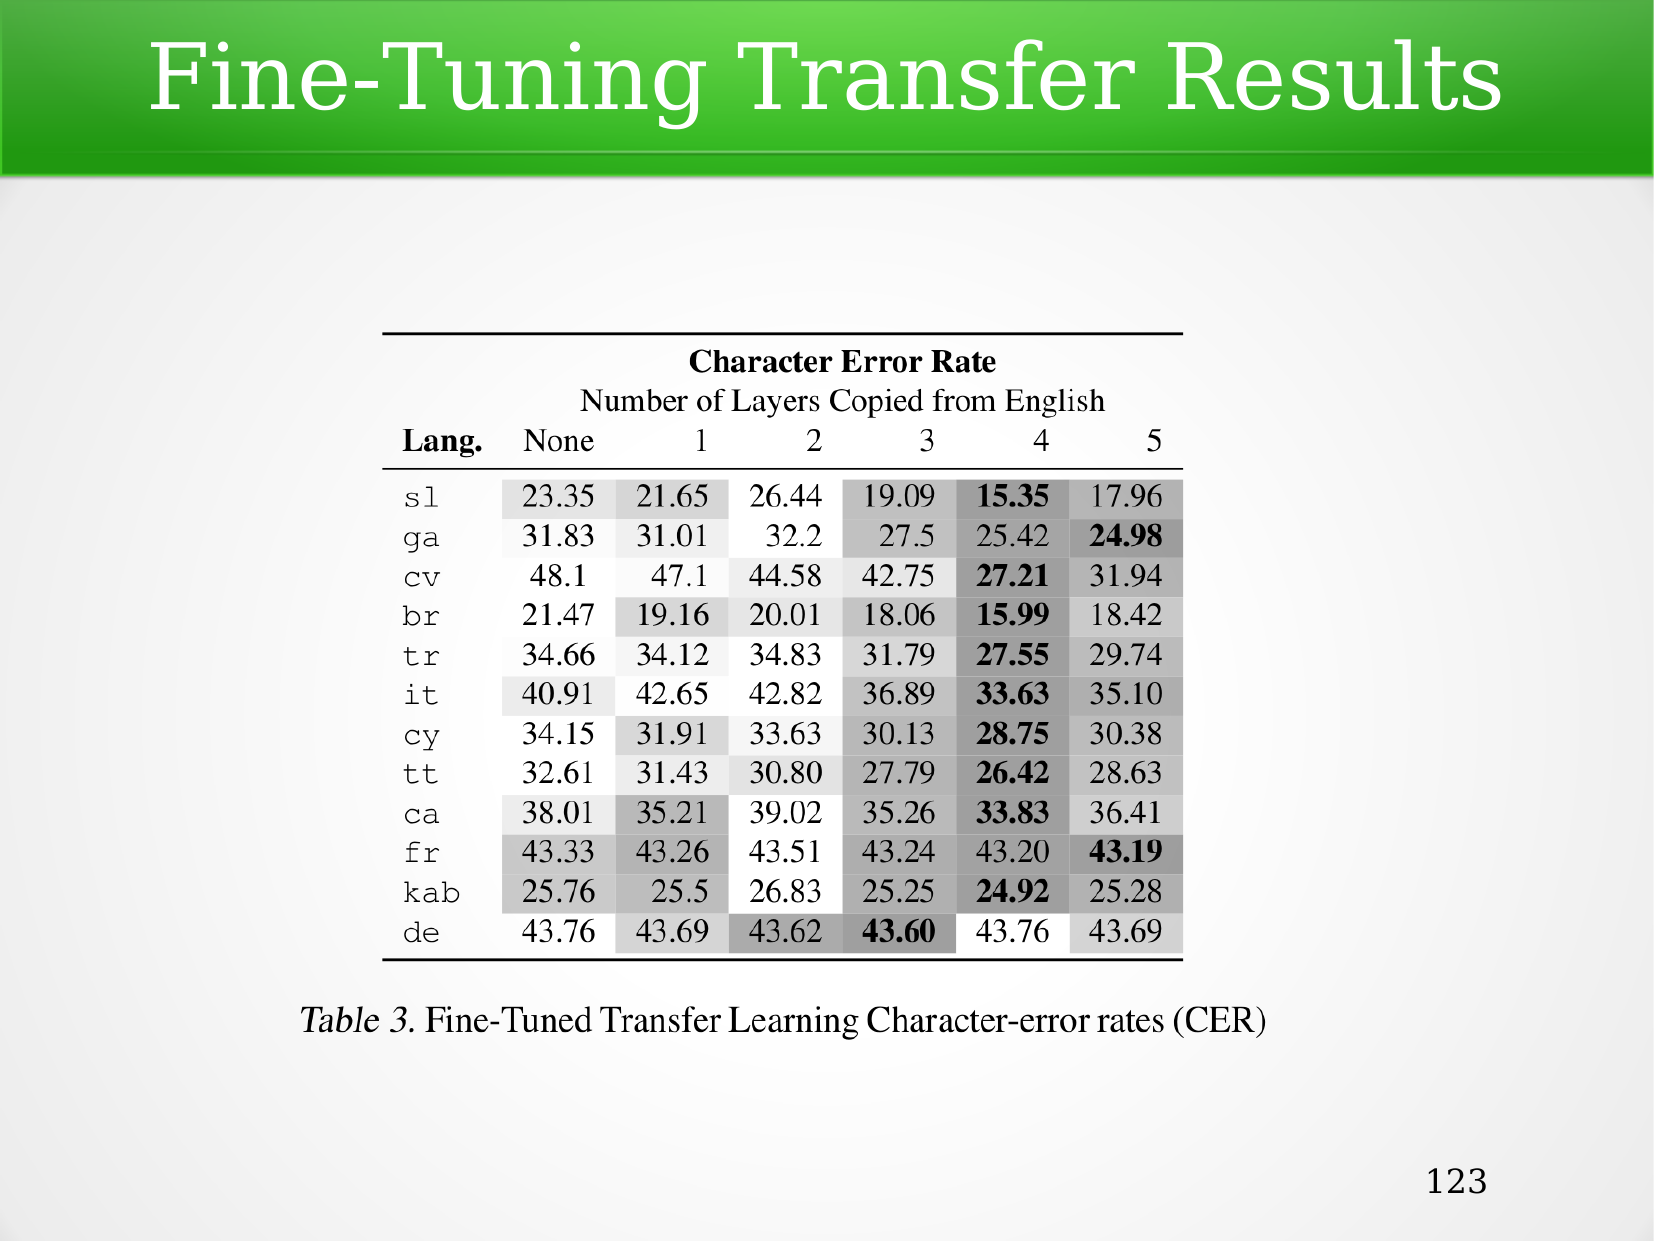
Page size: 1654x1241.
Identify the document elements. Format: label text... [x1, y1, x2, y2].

picture [0, 0, 1654, 1241]
title Fine-Tuning Transfer Results [82, 11, 1571, 154]
